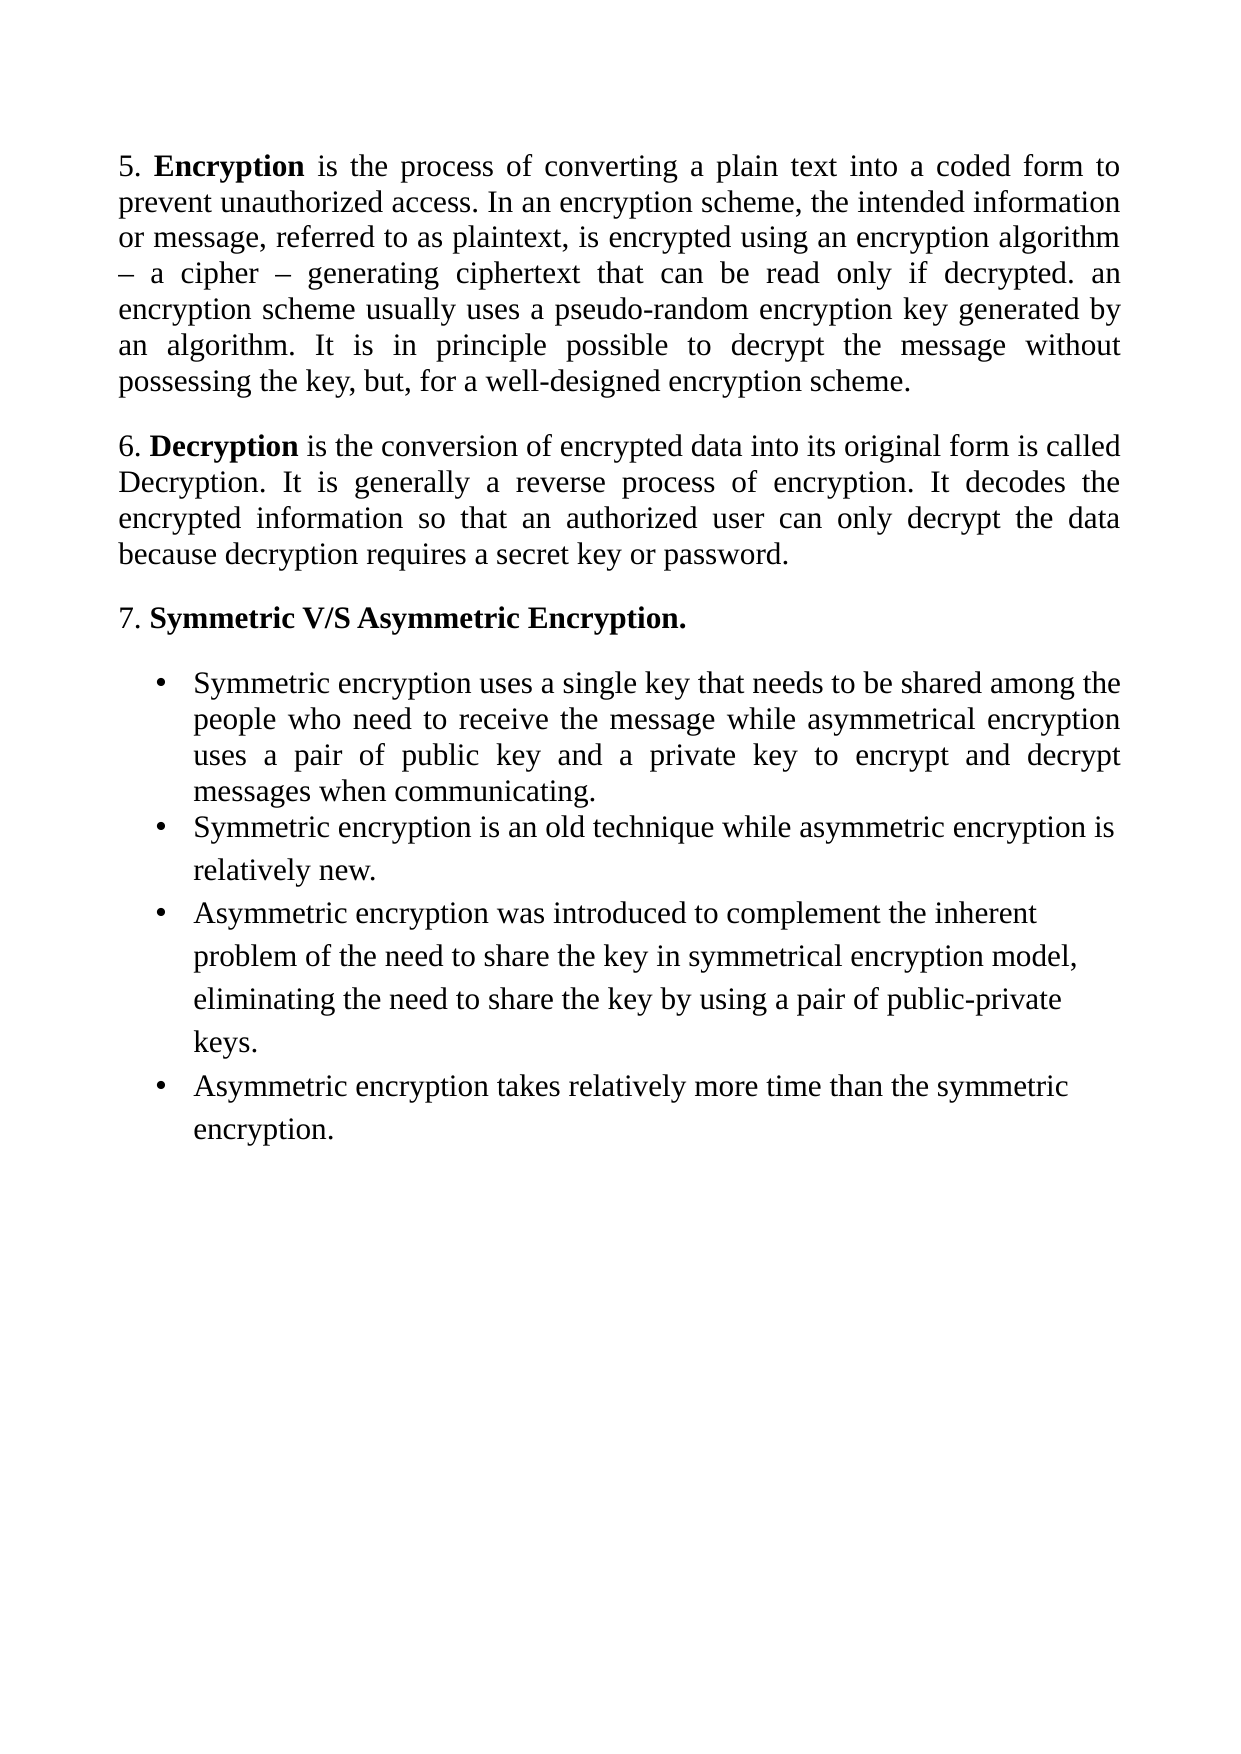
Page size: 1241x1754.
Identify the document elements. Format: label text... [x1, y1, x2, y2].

list Asymmetric encryption takes relatively more time than the symmetric encryption. [156, 1067, 1122, 1146]
list Symmetric encryption uses a single key that needs to be shared among the people who need to receive the message while asymmetrical encryption uses a pair of public key and a private key to encrypt and decrypt messages when communicating. [156, 664, 1122, 808]
list Symmetric encryption is an old technique while asymmetric encryption is relatively new. [156, 808, 1122, 887]
text 7. Symmetric V/S Asymmetric Encryption. [118, 600, 1122, 636]
list Asymmetric encryption was introduced to complement the inherent problem of the need to share the key in symmetrical encryption model, eliminating the need to share the key by using a pair of public-private keys. [156, 894, 1122, 1060]
text 5. Encryption is the process of converting a plain text into a coded form to prevent unauthorized access. In an encryption scheme, the intended information or message, referred to as plaintext, is encrypted using an encryption algorithm – a cipher – generating ciphertext that can be read only if decrypted. an encryption scheme usually uses a pseudo-random encryption key generated by an algorithm. It is in principle possible to decrypt the message without possessing the key, but, for a well-designed encryption scheme. [118, 147, 1122, 398]
text 6. Decryption is the conversion of encrypted data into its original form is called Decryption. It is generally a reverse process of encryption. It decodes the encrypted information so that an authorized user can only decrypt the data because decryption requires a secret key or password. [118, 427, 1122, 571]
